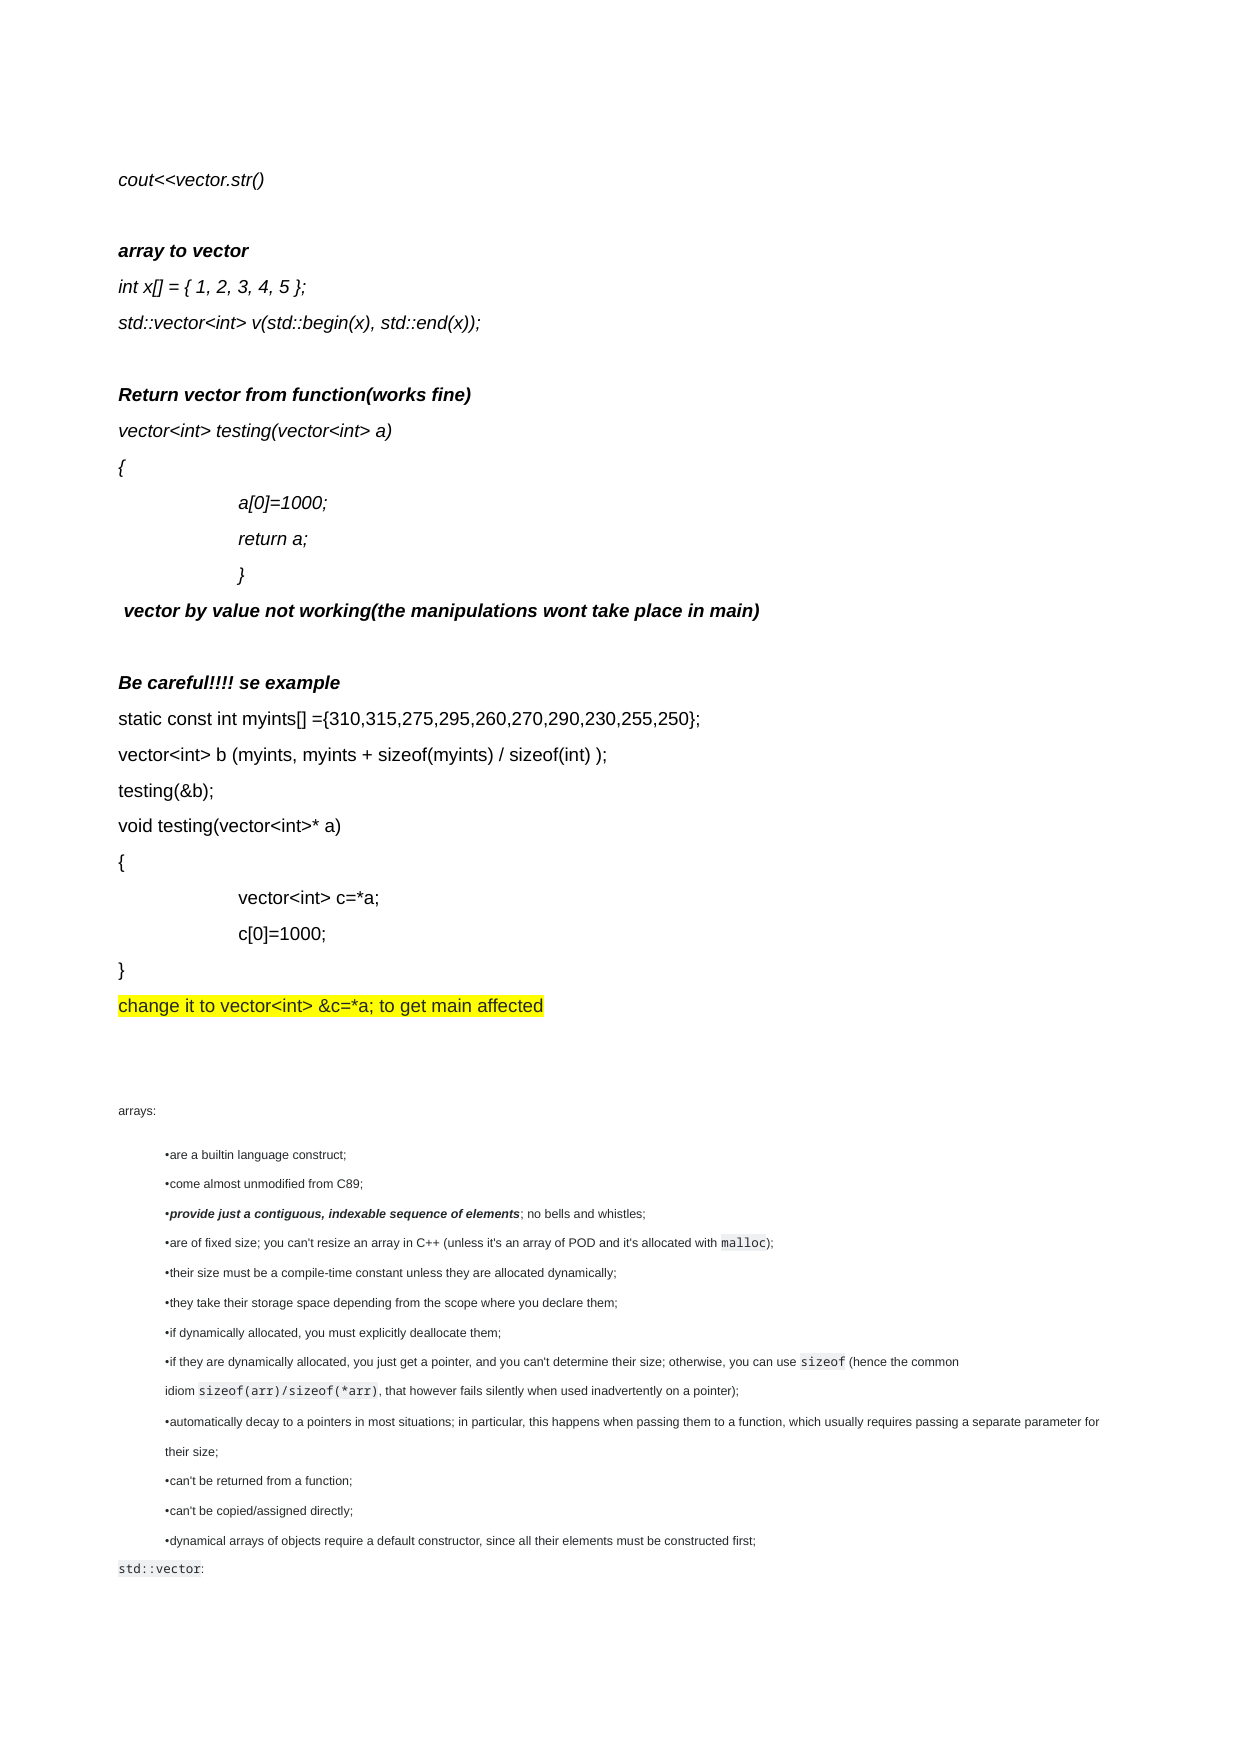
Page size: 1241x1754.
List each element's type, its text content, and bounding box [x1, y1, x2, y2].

text vector by value not working(the manipulations wont take place in main) [118, 585, 1122, 621]
text arrays: [118, 1082, 1122, 1118]
list automatically decay to a pointers in most situations; in particular, this happens when passing them to a function, which usually requires passing a separate parameter for their size; [118, 1399, 1122, 1459]
text { [118, 837, 1122, 873]
list if they are dynamically allocated, you just get a pointer, and you can't determine their size; otherwise, you can use sizeof (hence the common idiom sizeof(arr)/sizeof(*arr), that however fails silently when used inadvertently on a pointer); [118, 1340, 1122, 1399]
text void testing(vector<int>* a) [118, 801, 1122, 837]
text } [118, 945, 1122, 981]
text testing(&b); [118, 765, 1122, 801]
text array to vector [118, 226, 1122, 262]
list are of fixed size; you can't resize an array in C++ (unless it's an array of POD and it's allocated with malloc); [118, 1221, 1122, 1251]
list can't be copied/assigned directly; [118, 1488, 1122, 1518]
list their size must be a compile-time constant unless they are allocated dynamically; [118, 1251, 1122, 1281]
text Return vector from function(works fine) [118, 370, 1122, 406]
list can't be returned from a function; [118, 1459, 1122, 1488]
text { [118, 442, 1122, 477]
list they take their storage space depending from the scope where you declare them; [118, 1281, 1122, 1310]
list dynamical arrays of objects require a default constructor, since all their elements must be constructed first; [118, 1518, 1122, 1548]
list provide just a contiguous, indexable sequence of elements; no bells and whistles; [118, 1192, 1122, 1221]
text std::vector<int> v(std::begin(x), std::end(x)); [118, 298, 1122, 334]
list come almost unmodified from C89; [118, 1162, 1122, 1192]
text std::vector: [118, 1548, 1122, 1577]
list are a builtin language construct; [118, 1132, 1122, 1162]
text vector<int> b (myints, myints + sizeof(myints) / sizeof(int) ); [118, 729, 1122, 765]
text static const int myints[] ={310,315,275,295,260,270,290,230,255,250}; [118, 693, 1122, 729]
text int x[] = { 1, 2, 3, 4, 5 }; [118, 262, 1122, 298]
text vector<int> c=*a; [118, 873, 1122, 909]
text change it to vector<int> &c=*a; to get main affected [118, 981, 1122, 1017]
text Be careful!!!! se example [118, 657, 1122, 693]
text vector<int> testing(vector<int> a) [118, 406, 1122, 442]
text } [118, 549, 1122, 585]
text c[0]=1000; [118, 909, 1122, 945]
text a[0]=1000; [118, 477, 1122, 513]
list if dynamically allocated, you must explicitly deallocate them; [118, 1310, 1122, 1340]
text cout<<vector.str() [118, 154, 1122, 190]
text return a; [118, 513, 1122, 549]
